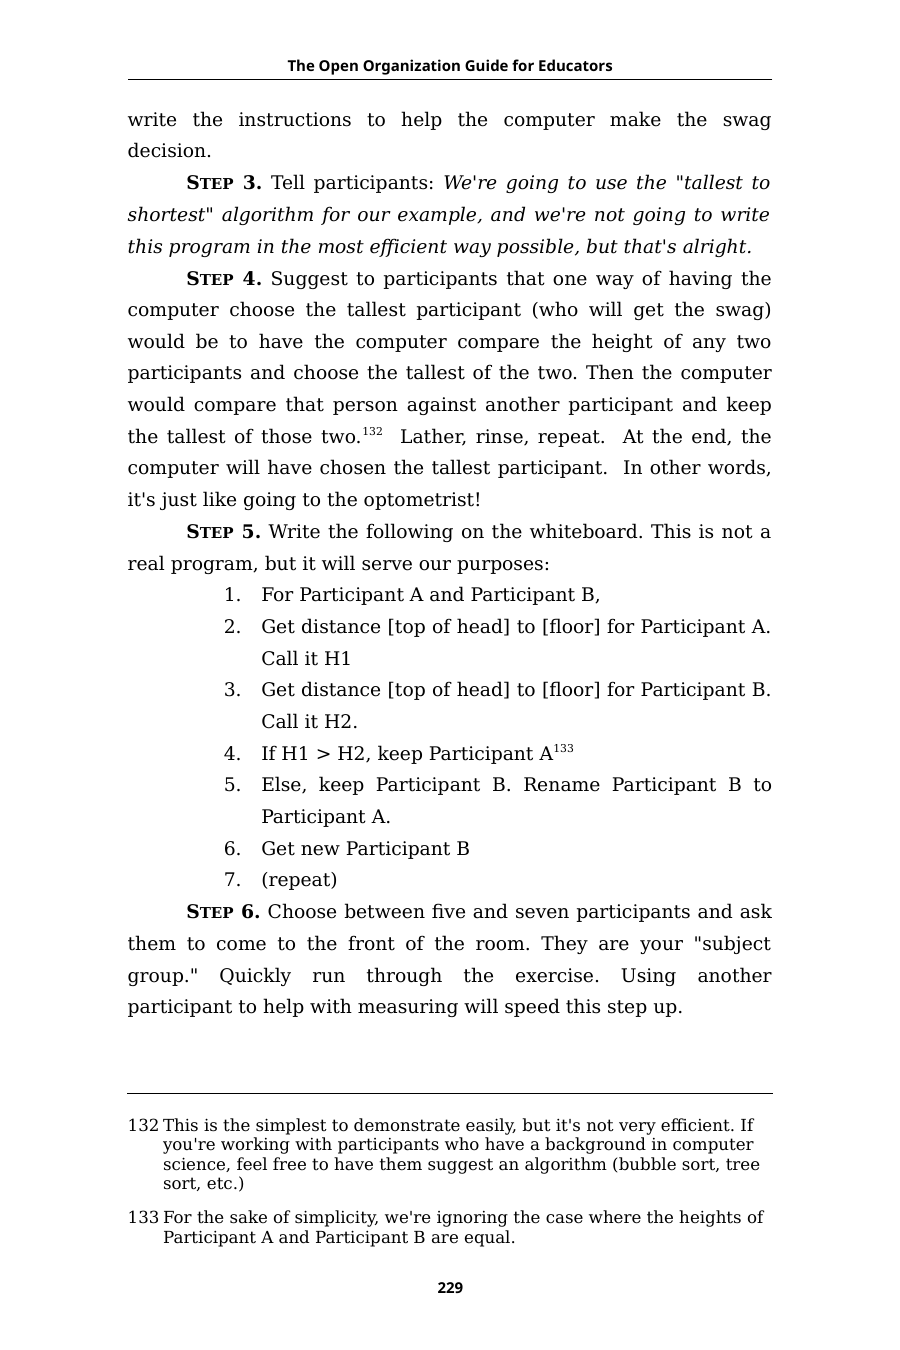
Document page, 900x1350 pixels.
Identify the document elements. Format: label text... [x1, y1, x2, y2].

text Step 3. Tell participants: We're going to use the "tallest to shortest" algorithm for our example, and we're not going to write this program in the most efficient way possible, but that's alright. [127, 172, 772, 257]
list Get distance [top of head] to [floor] for Participant B. Call it H2. [223, 679, 772, 733]
list If H1 > H2, keep Participant A [223, 743, 772, 764]
list (repeat) [223, 869, 772, 891]
list For Participant A and Participant B, [223, 584, 772, 606]
text write the instructions to help the computer make the swag decision. [127, 109, 772, 162]
list Get distance [top of head] to [floor] for Participant A. Call it H1 [223, 616, 772, 669]
list Else, keep Participant B. Rename Participant B to Participant A. [223, 774, 772, 828]
text Step 4. Suggest to participants that one way of having the computer choose the tallest participant (who will get the swag) would be to have the computer compare the height of any two participants and choose the tallest of the two. Then the computer would compare that person against another participant and keep the tallest of those two. Lather, rinse, repeat. At the end, the computer will have chosen the tallest participant. In other words, it's just like going to the optometrist! [127, 267, 772, 511]
list For the sake of simplicity, we're ignoring the case where the heights of Participant A and Participant B are equal. [127, 1208, 772, 1247]
text This is the simplest to demonstrate easily, but it's not very efficient. If you're working with participants who have a background in computer science, feel free to have them suggest an algorithm (bubble sort, tree sort, etc.) [127, 1116, 772, 1193]
text Step 5. Write the following on the whiteboard. This is not a real program, but it will serve our purposes: [127, 521, 772, 574]
list Get new Participant B [223, 838, 772, 859]
text Step 6. Choose between five and seven participants and ask them to come to the front of the room. They are your "subject group." Quickly run through the exercise. Using another participant to help with measuring will speed this step up. [127, 901, 772, 1018]
